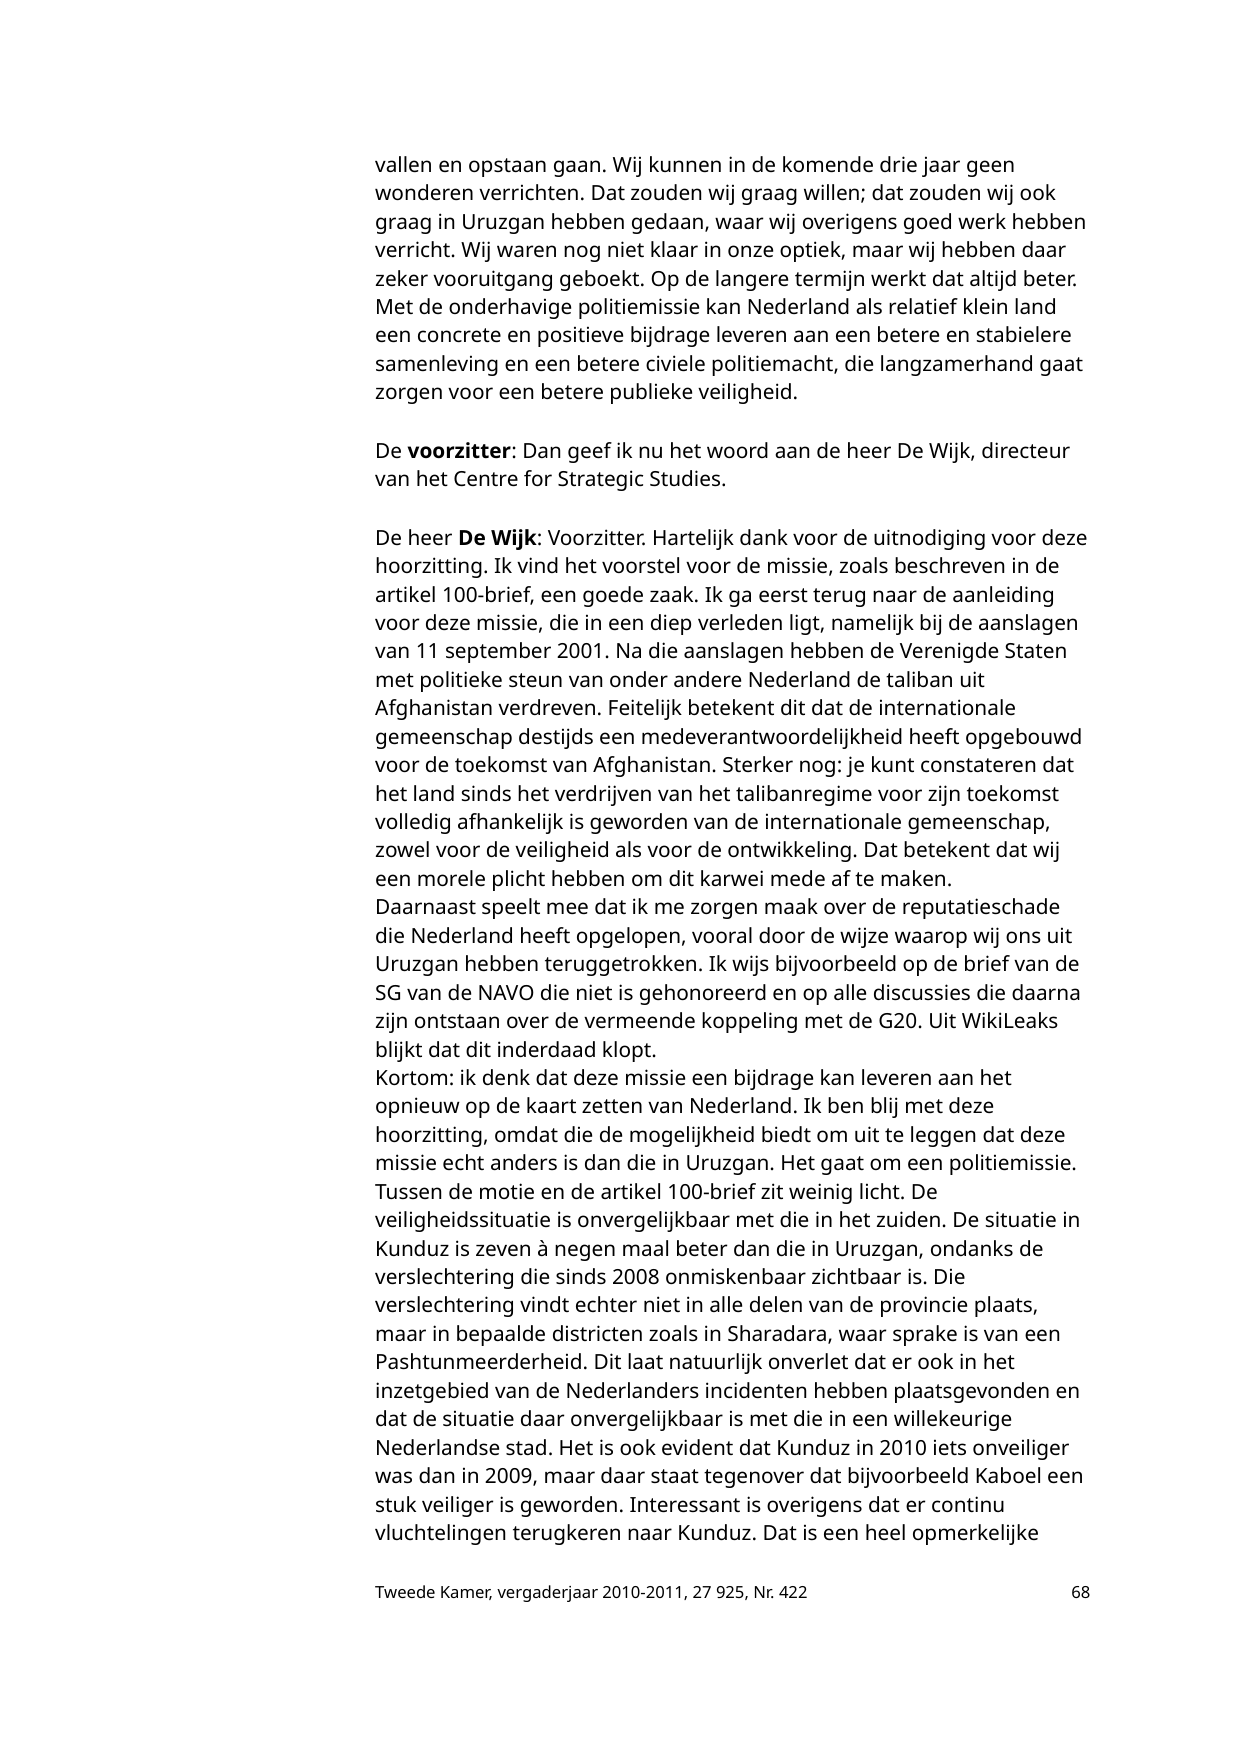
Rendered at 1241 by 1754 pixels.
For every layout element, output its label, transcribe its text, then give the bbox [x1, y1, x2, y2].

text vallen en opstaan gaan. Wij kunnen in de komende drie jaar geen wonderen verrichten. Dat zouden wij graag willen; dat zouden wij ook graag in Uruzgan hebben gedaan, waar wij overigens goed werk hebben verricht. Wij waren nog niet klaar in onze optiek, maar wij hebben daar zeker vooruitgang geboekt. Op de langere termijn werkt dat altijd beter. Met de onderhavige politiemissie kan Nederland als relatief klein land een concrete en positieve bijdrage leveren aan een betere en stabielere samenleving en een betere civiele politiemacht, die langzamerhand gaat zorgen voor een betere publieke veiligheid. [375, 150, 1090, 406]
text De heer De Wijk: Voorzitter. Hartelijk dank voor de uitnodiging voor deze hoorzitting. Ik vind het voorstel voor de missie, zoals beschreven in de artikel 100-brief, een goede zaak. Ik ga eerst terug naar de aanleiding voor deze missie, die in een diep verleden ligt, namelijk bij de aanslagen van 11 september 2001. Na die aanslagen hebben de Verenigde Staten met politieke steun van onder andere Nederland de taliban uit Afghanistan verdreven. Feitelijk betekent dit dat de internationale gemeenschap destijds een medeverantwoordelijkheid heeft opgebouwd voor de toekomst van Afghanistan. Sterker nog: je kunt constateren dat het land sinds het verdrijven van het talibanregime voor zijn toekomst volledig afhankelijk is geworden van de internationale gemeenschap, zowel voor de veiligheid als voor de ontwikkeling. Dat betekent dat wij een morele plicht hebben om dit karwei mede af te maken. [375, 523, 1090, 892]
text De voorzitter: Dan geef ik nu het woord aan de heer De Wijk, directeur van het Centre for Strategic Studies. [375, 436, 1090, 493]
text Kortom: ik denk dat deze missie een bijdrage kan leveren aan het opnieuw op de kaart zetten van Nederland. Ik ben blij met deze hoorzitting, omdat die de mogelijkheid biedt om uit te leggen dat deze missie echt anders is dan die in Uruzgan. Het gaat om een politiemissie. Tussen de motie en de artikel 100-brief zit weinig licht. De veiligheidssituatie is onvergelijkbaar met die in het zuiden. De situatie in Kunduz is zeven à negen maal beter dan die in Uruzgan, ondanks de verslechtering die sinds 2008 onmiskenbaar zichtbaar is. Die verslechtering vindt echter niet in alle delen van de provincie plaats, maar in bepaalde districten zoals in Sharadara, waar sprake is van een Pashtunmeerderheid. Dit laat natuurlijk onverlet dat er ook in het inzetgebied van de Nederlanders incidenten hebben plaatsgevonden en dat de situatie daar onvergelijkbaar is met die in een willekeurige Nederlandse stad. Het is ook evident dat Kunduz in 2010 iets onveiliger was dan in 2009, maar daar staat tegenover dat bijvoorbeeld Kaboel een stuk veiliger is geworden. Interessant is overigens dat er continu vluchtelingen terugkeren naar Kunduz. Dat is een heel opmerkelijke [375, 1063, 1090, 1547]
text Daarnaast speelt mee dat ik me zorgen maak over de reputatieschade die Nederland heeft opgelopen, vooral door de wijze waarop wij ons uit Uruzgan hebben teruggetrokken. Ik wijs bijvoorbeeld op de brief van de SG van de NAVO die niet is gehonoreerd en op alle discussies die daarna zijn ontstaan over de vermeende koppeling met de G20. Uit WikiLeaks blijkt dat dit inderdaad klopt. [375, 892, 1090, 1063]
